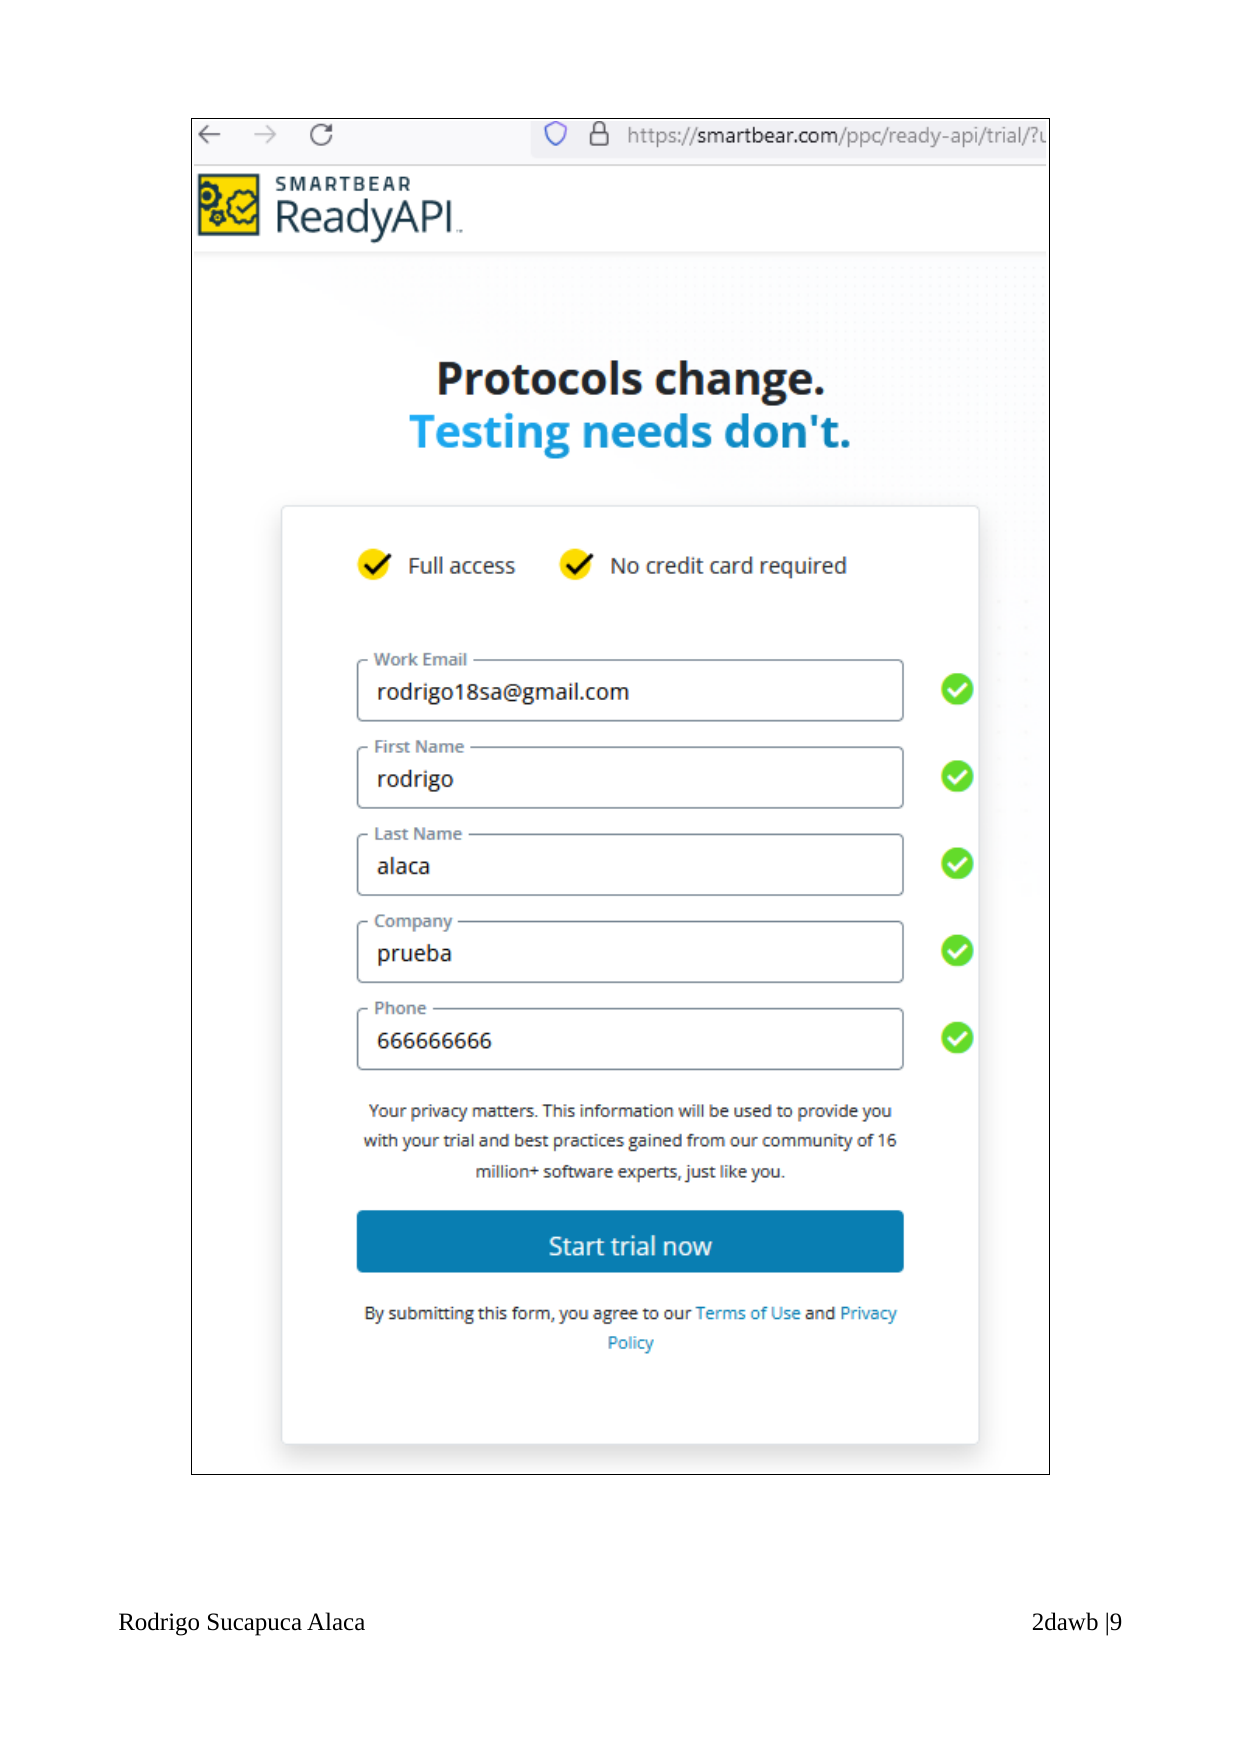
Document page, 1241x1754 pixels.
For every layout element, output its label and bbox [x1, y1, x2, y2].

picture [194, 121, 1047, 1472]
